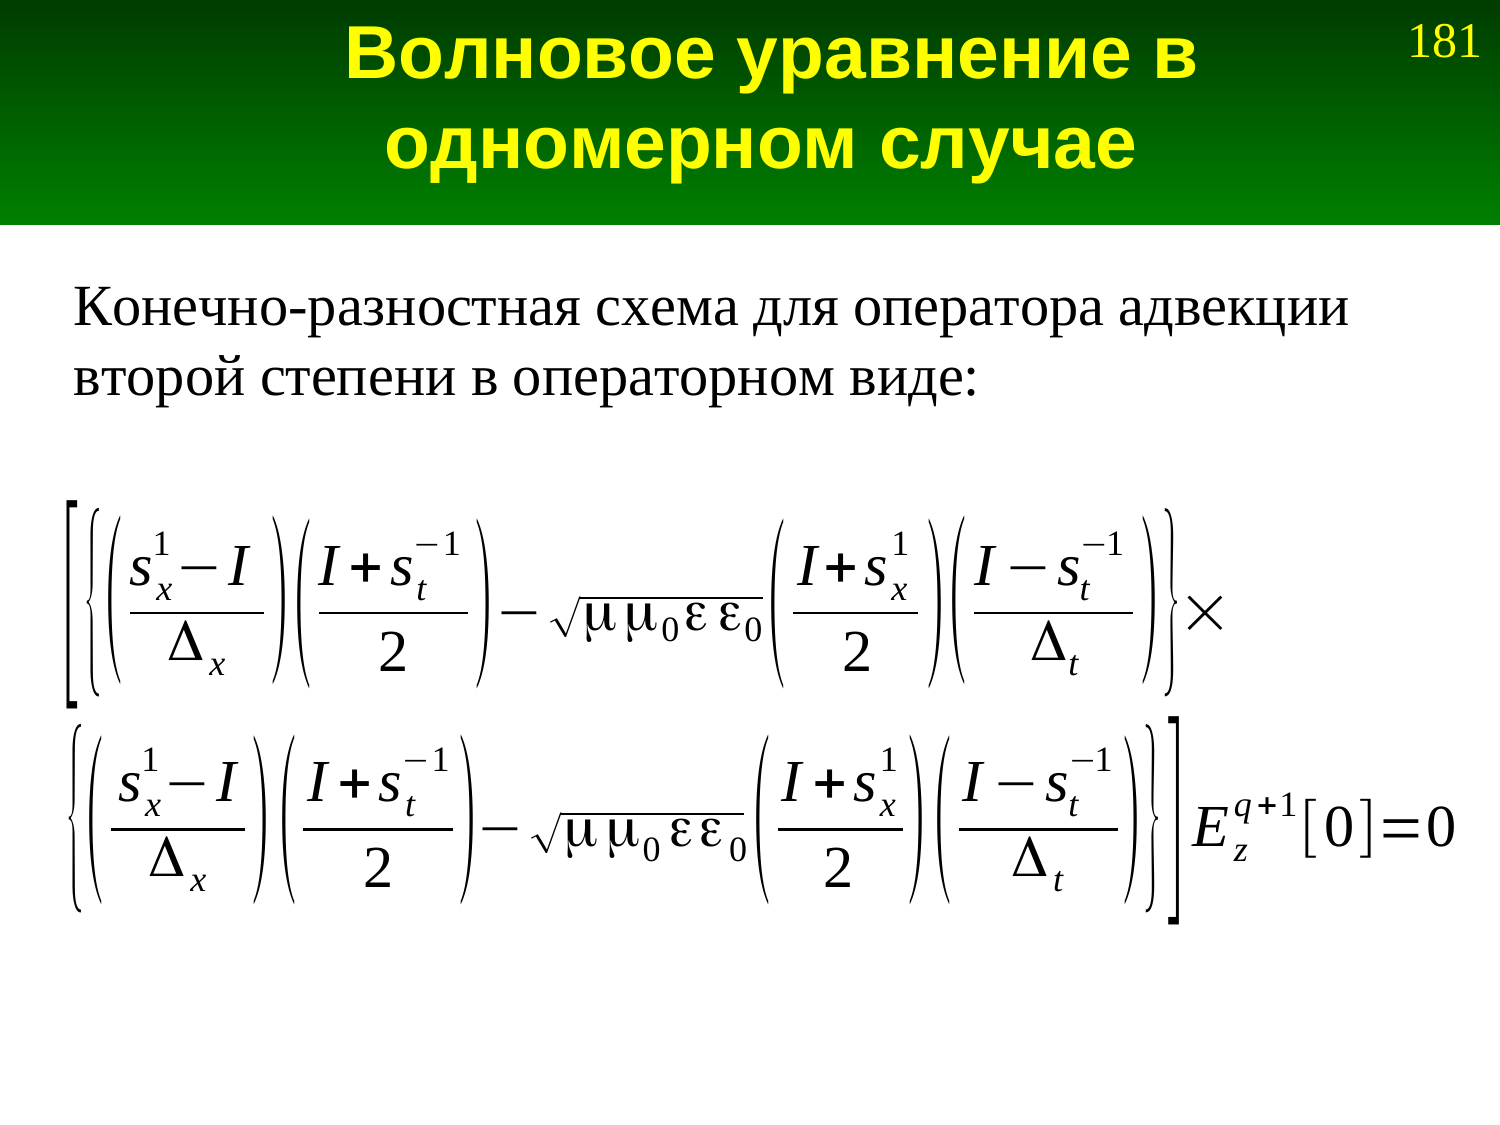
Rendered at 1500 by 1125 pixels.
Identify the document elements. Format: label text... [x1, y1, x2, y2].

chart [47, 496, 1473, 927]
text_box Конечно-разностная схема для оператора адвекции второй степени в операторном виде: [59, 259, 1441, 485]
title Волновое уравнение в одномерном случае [123, 0, 1399, 192]
